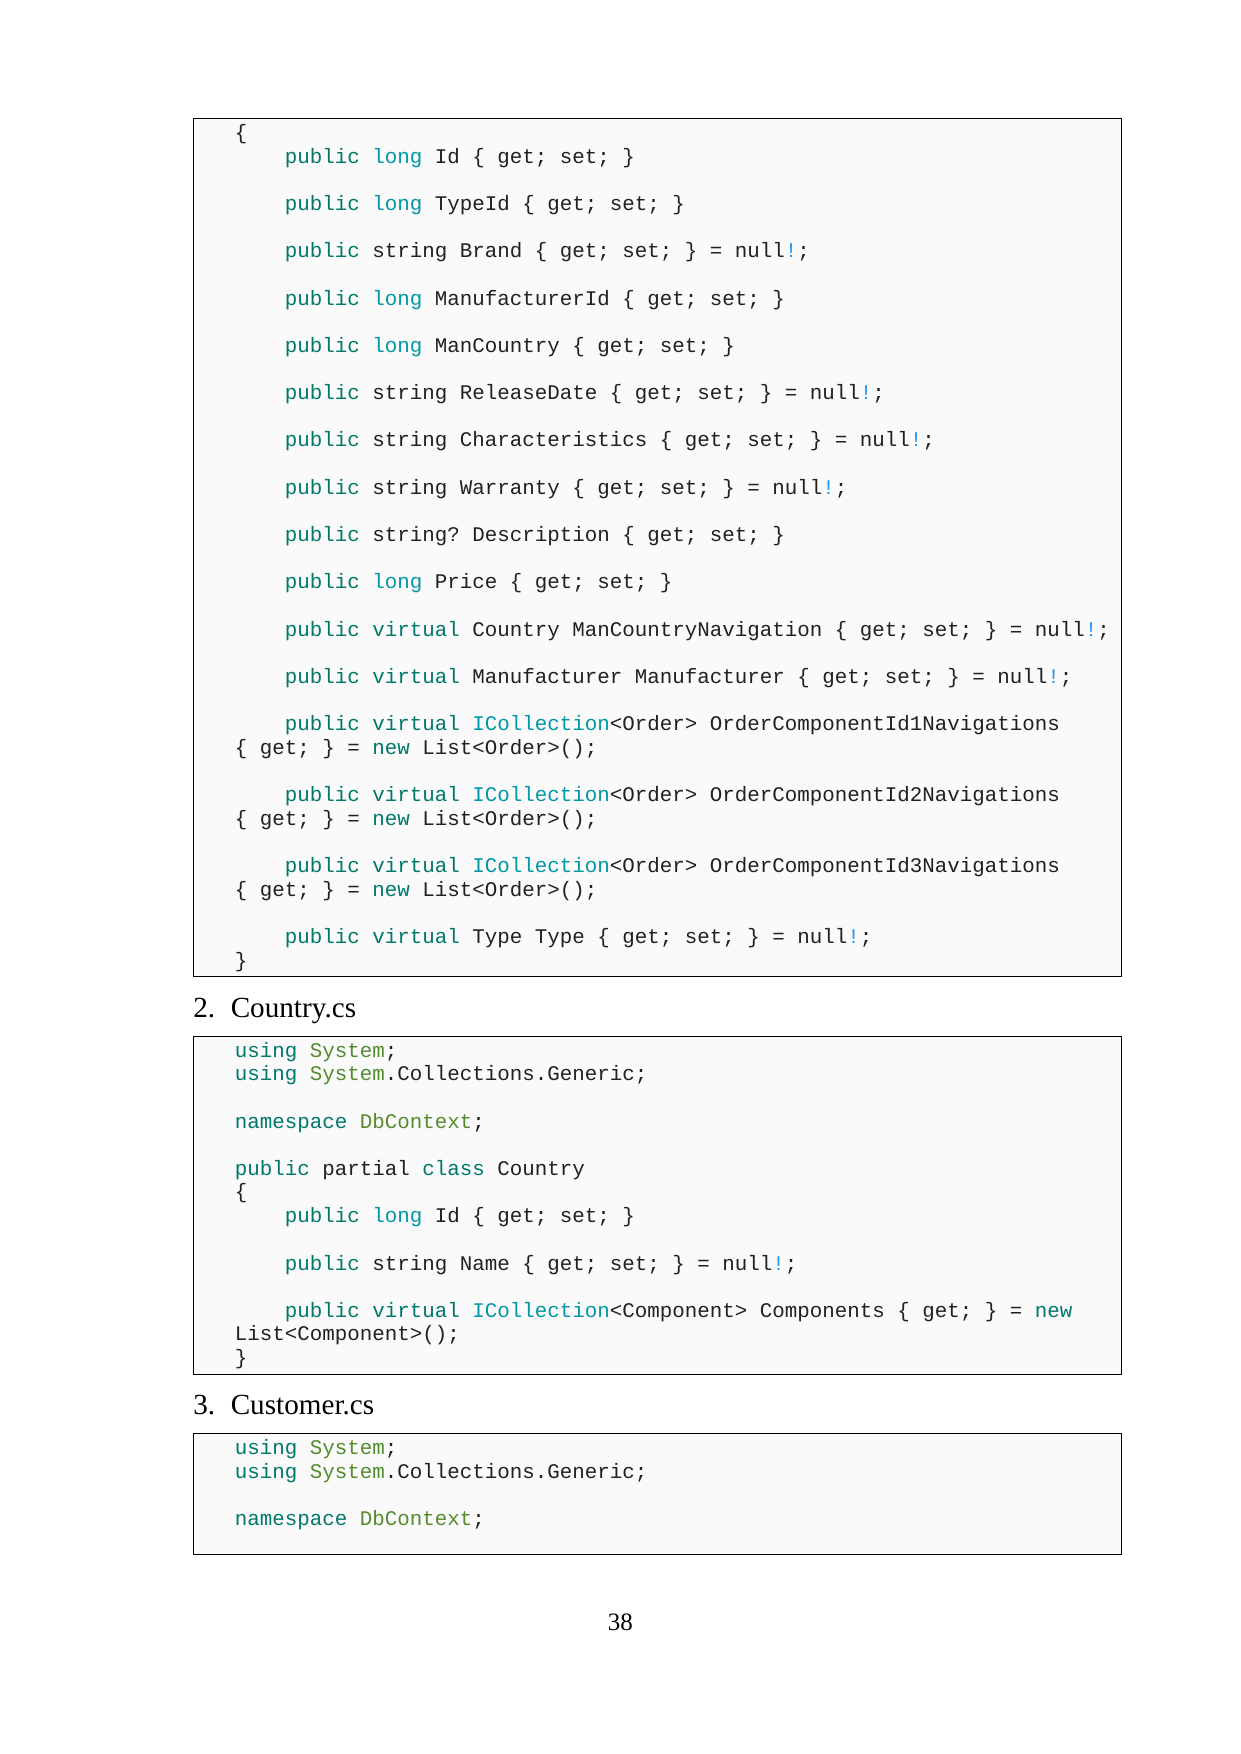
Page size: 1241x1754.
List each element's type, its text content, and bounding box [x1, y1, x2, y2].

list public virtual Manufacturer Manufacturer { get; set; } = null!; [194, 662, 1121, 686]
list using System; [194, 1037, 1121, 1059]
list public long ManCountry { get; set; } [194, 331, 1121, 354]
list public string Brand { get; set; } = null!; [194, 236, 1121, 260]
list public string ReleaseDate { get; set; } = null!; [194, 378, 1121, 402]
list public virtual Country ManCountryNavigation { get; set; } = null!; [194, 615, 1121, 638]
list public virtual ICollection<Order> OrderComponentId2Navigations { get; } = new List<Order>(); [194, 780, 1121, 827]
list public long Price { get; set; } [194, 567, 1121, 591]
list Customer.cs [193, 1387, 1122, 1421]
list public long Id { get; set; } [194, 142, 1121, 165]
list public virtual ICollection<Component> Components { get; } = new List<Component>(); [194, 1296, 1121, 1343]
list public partial class Country [194, 1154, 1121, 1178]
list { [194, 119, 1121, 142]
list } [194, 1343, 1121, 1374]
list using System.Collections.Generic; [194, 1457, 1121, 1480]
list public long Id { get; set; } [194, 1201, 1121, 1225]
list namespace DbContext; [194, 1504, 1121, 1528]
list Country.cs [193, 990, 1122, 1023]
list public string Characteristics { get; set; } = null!; [194, 426, 1121, 449]
list public long ManufacturerId { get; set; } [194, 284, 1121, 307]
list public string Warranty { get; set; } = null!; [194, 473, 1121, 496]
list public string Name { get; set; } = null!; [194, 1248, 1121, 1272]
list using System.Collections.Generic; [194, 1059, 1121, 1083]
list using System; [194, 1434, 1121, 1457]
list } [194, 946, 1121, 976]
list public virtual Type Type { get; set; } = null!; [194, 922, 1121, 946]
list { [194, 1178, 1121, 1201]
list public string? Description { get; set; } [194, 520, 1121, 544]
list public virtual ICollection<Order> OrderComponentId3Navigations { get; } = new List<Order>(); [194, 851, 1121, 898]
list public long TypeId { get; set; } [194, 189, 1121, 213]
list public virtual ICollection<Order> OrderComponentId1Navigations { get; } = new List<Order>(); [194, 709, 1121, 757]
list namespace DbContext; [194, 1107, 1121, 1130]
